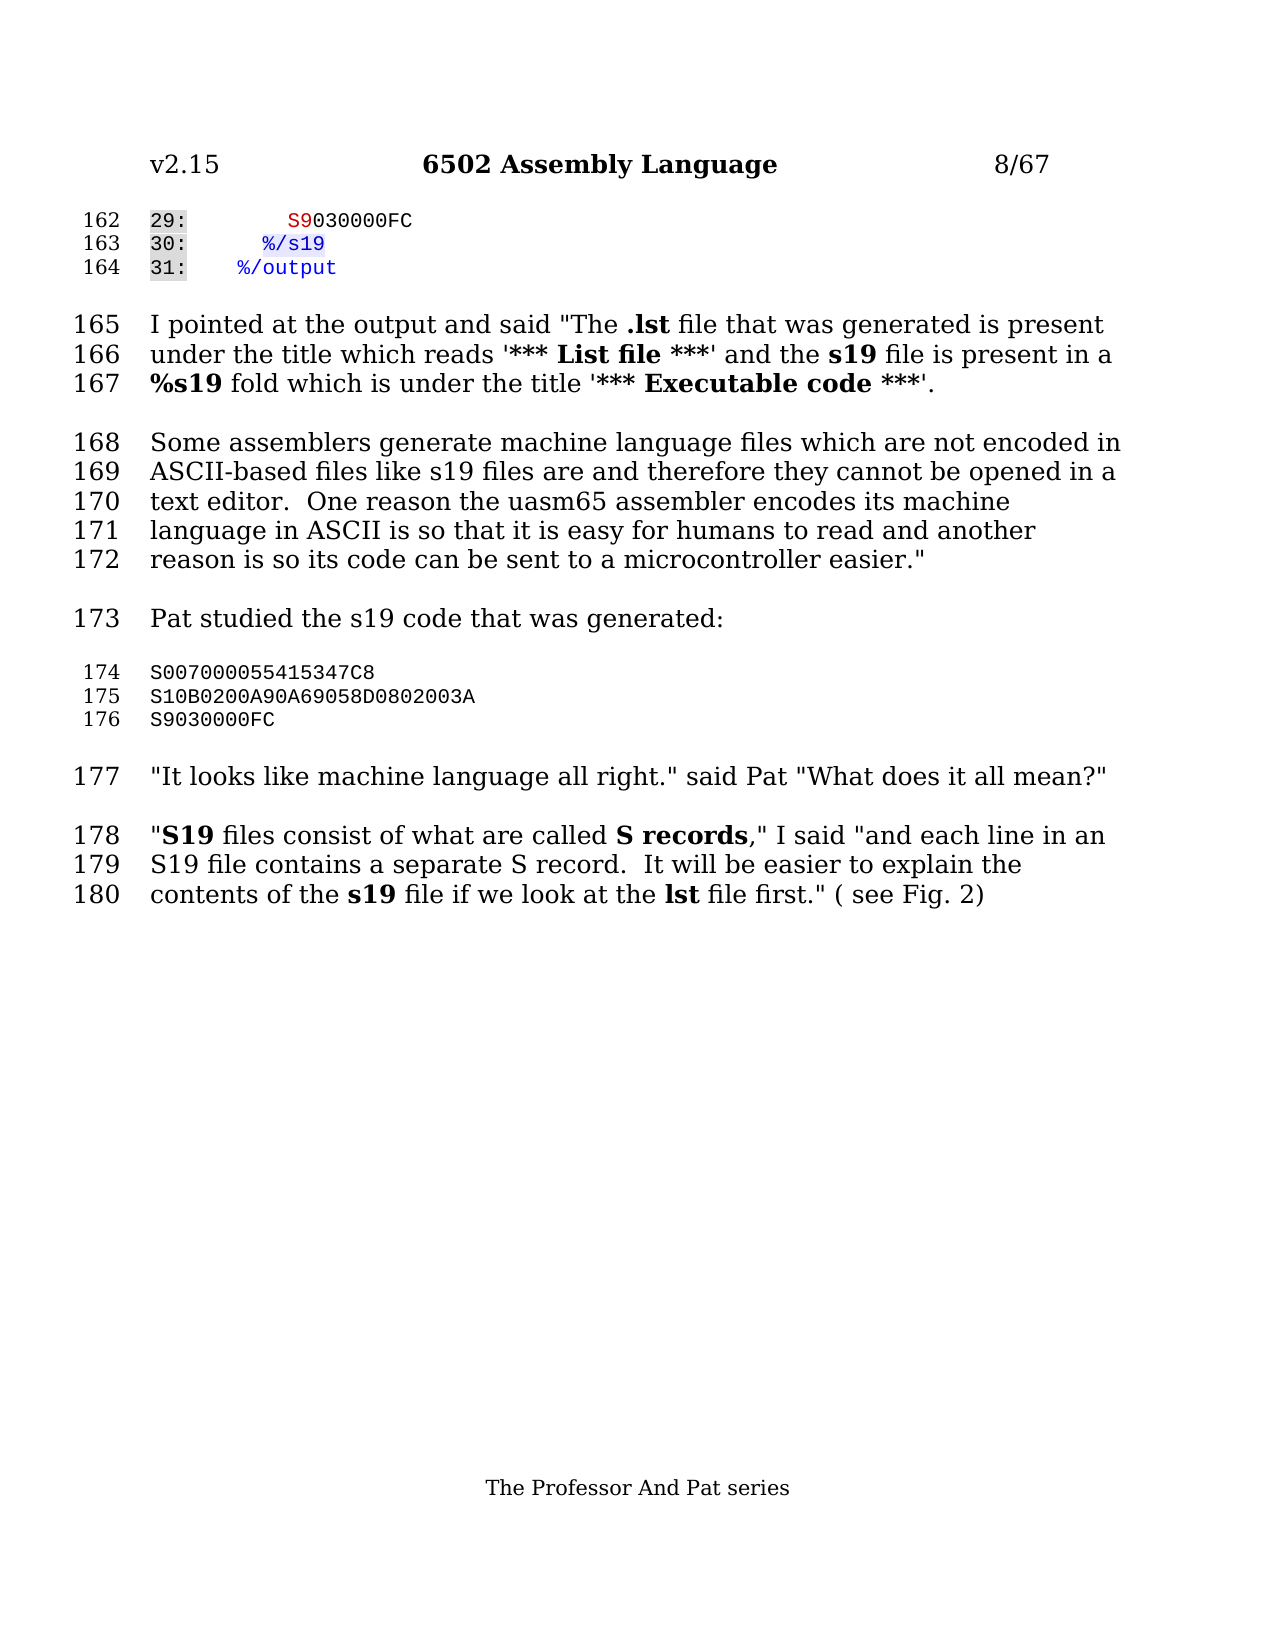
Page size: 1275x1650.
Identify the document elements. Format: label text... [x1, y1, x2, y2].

text I pointed at the output and said "The .lst file that was generated is present under the title which reads '*** List file ***' and the s19 file is present in a %s19 fold which is under the title '*** Executable code ***'. [150, 310, 1125, 399]
text S9030000FC [150, 709, 1125, 733]
text "It looks like machine language all right." said Pat "What does it all mean?" [150, 762, 1125, 791]
text "S19 files consist of what are called S records," I said "and each line in an S19 file contains a separate S record. It will be easier to explain the contents of the s19 file if we look at the lst file first." ( see Fig. 2) [150, 821, 1125, 909]
text 29: S9030000FC [150, 210, 1125, 233]
text 30: %/s19 [150, 233, 1125, 257]
text S10B0200A90A69058D0802003A [150, 686, 1125, 709]
text 31: %/output [150, 257, 1125, 281]
text Some assemblers generate machine language files which are not encoded in ASCII-based files like s19 files are and therefore they cannot be opened in a text editor. One reason the uasm65 assembler encodes its machine language in ASCII is so that it is easy for humans to read and another reason is so its code can be sent to a microcontroller easier." [150, 428, 1125, 574]
text S007000055415347C8 [150, 662, 1125, 686]
text Pat studied the s19 code that was generated: [150, 604, 1125, 633]
